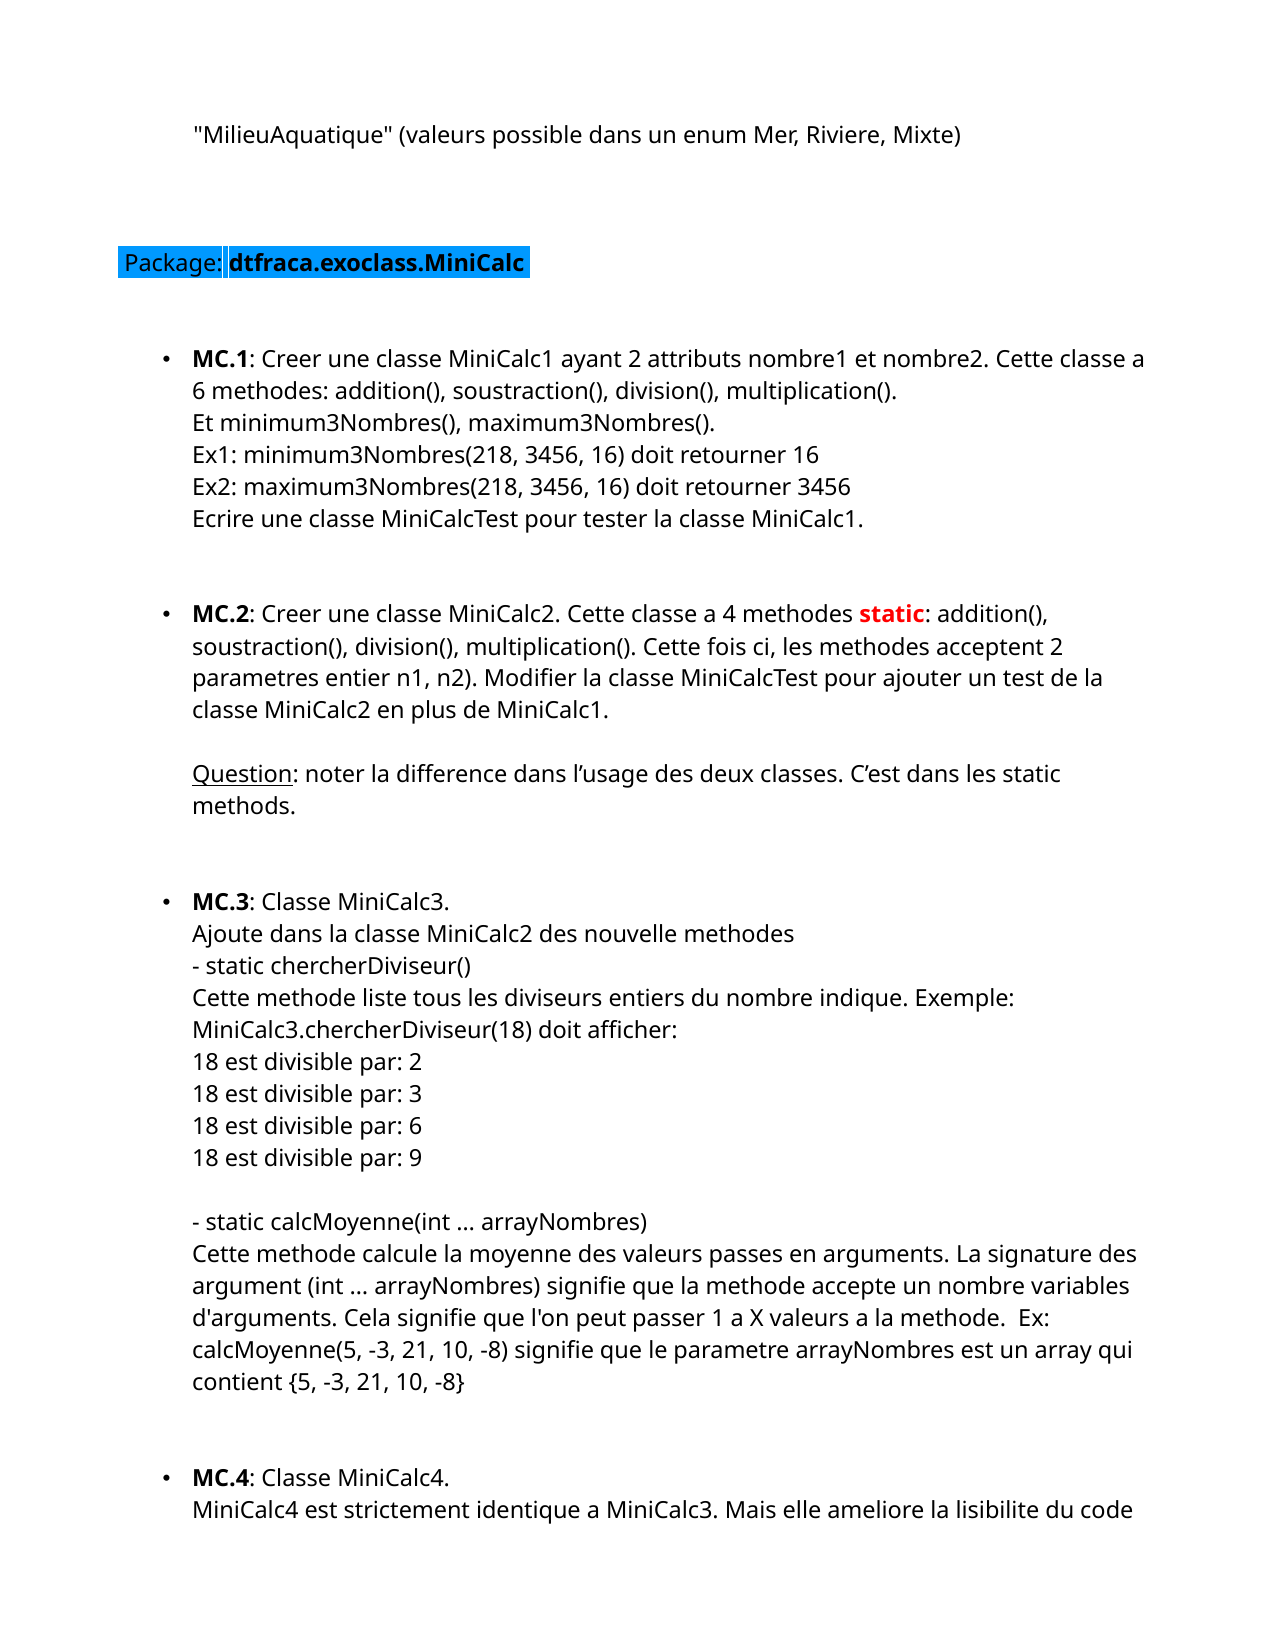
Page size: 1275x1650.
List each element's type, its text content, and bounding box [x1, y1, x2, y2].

list MC.4: Classe MiniCalc4. MiniCalc4 est strictement identique a MiniCalc3. Mais elle ameliore la lisibilite du code [162, 1461, 1157, 1525]
list MC.3: Classe MiniCalc3. Ajoute dans la classe MiniCalc2 des nouvelle methodes - static chercherDiviseur() Cette methode liste tous les diviseurs entiers du nombre indique. Exemple: MiniCalc3.chercherDiviseur(18) doit afficher: 18 est divisible par: 2 18 est divisible par: 3 18 est divisible par: 6 18 est divisible par: 9 - static calcMoyenne(int … arrayNombres) Cette methode calcule la moyenne des valeurs passes en arguments. La signature des argument (int … arrayNombres) signifie que la methode accepte un nombre variables d'arguments. Cela signifie que l'on peut passer 1 a X valeurs a la methode. Ex: calcMoyenne(5, -3, 21, 10, -8) signifie que le parametre arrayNombres est un array qui contient {5, -3, 21, 10, -8} [162, 886, 1157, 1461]
list "MilieuAquatique" (valeurs possible dans un enum Mer, Riviere, Mixte) [156, 118, 1157, 150]
text Package: dtfraca.exoclass.MiniCalc [118, 246, 1157, 278]
list MC.1: Creer une classe MiniCalc1 ayant 2 attributs nombre1 et nombre2. Cette classe a 6 methodes: addition(), soustraction(), division(), multiplication(). Et minimum3Nombres(), maximum3Nombres(). Ex1: minimum3Nombres(218, 3456, 16) doit retourner 16 Ex2: maximum3Nombres(218, 3456, 16) doit retourner 3456 Ecrire une classe MiniCalcTest pour tester la classe MiniCalc1. [162, 342, 1157, 598]
list MC.2: Creer une classe MiniCalc2. Cette classe a 4 methodes static: addition(), soustraction(), division(), multiplication(). Cette fois ci, les methodes acceptent 2 parametres entier n1, n2). Modifier la classe MiniCalcTest pour ajouter un test de la classe MiniCalc2 en plus de MiniCalc1. Question: noter la difference dans l’usage des deux classes. C’est dans les static methods. [162, 598, 1157, 886]
